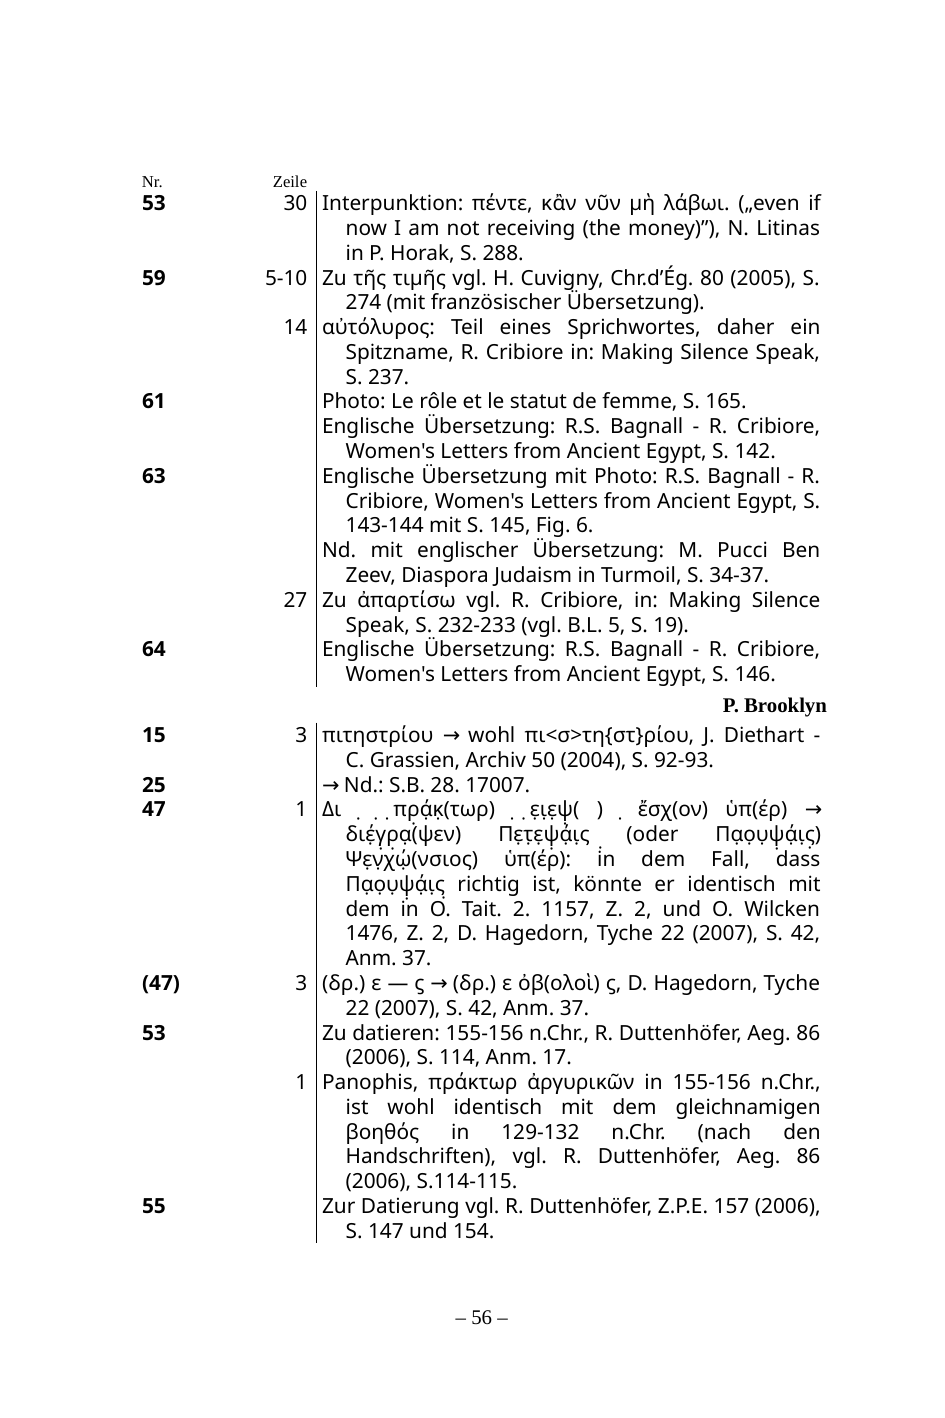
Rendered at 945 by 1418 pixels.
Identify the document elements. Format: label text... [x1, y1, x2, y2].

table_cell 53 [136, 191, 224, 265]
table_cell [136, 414, 316, 463]
table_cell Englische Übersetzung mit Photo: R.S. Bagnall - R. Cribiore, Women's Letters from Ancient Egypt, S. 143-144 mit S. 145, Fig. 6. [317, 464, 827, 538]
table_cell 27 [224, 588, 316, 637]
table_cell 25 [136, 772, 316, 797]
table_cell 47 [136, 797, 224, 971]
table_cell Englische Übersetzung: R.S. Bagnall - R. Cribiore, Women's Letters from Ancient Egypt, S. 146. [317, 637, 827, 687]
table_cell 3 [224, 971, 316, 1020]
table_cell 64 [136, 637, 316, 687]
table_cell 63 [136, 464, 316, 538]
table_cell (47) [136, 971, 224, 1020]
table_header 3 [224, 723, 316, 772]
table_cell [136, 588, 224, 637]
table_cell [136, 315, 224, 389]
table_cell Panophis, πράκτωρ ἀργυρικῶν in 155-156 n.Chr., ist wohl identisch mit dem gleichnamigen βοηθός in 129-132 n.Chr. (nach den Handschriften), vgl. R. Duttenhöfer, Aeg. 86 (2006), S.114-115. [317, 1070, 827, 1194]
table_cell 55 [136, 1194, 316, 1243]
table_cell 1 [224, 1070, 316, 1194]
table_cell Δι ̣ ̣ ̣πρ̣ά̣κ̣(τωρ) ̣ ̣ε̣ι̣ε̣ψ̣( ) ̣ ἔσχ(ον) ὑπ(έρ) → διέ̣γ̣ρ̣α̣(ψεν) Πε̣τ̣ε̣ψ̣ά̣ι̣ς̣ (oder Πα̣ο̣υ̣ψ̣ά̣ι̣ς̣) Ψε̣ν̣χώ̣(νσιος) ὑπ(έρ): in dem Fall, dass Πα̣ο̣υ̣ψ̣ά̣ι̣ς̣ richtig ist, könnte er identisch mit dem in O. Tait. 2. 1157, Z. 2, und O. Wilcken 1476, Z. 2, D. Hagedorn, Tyche 22 (2007), S. 42, Anm. 37. [317, 797, 827, 971]
table_cell αὐτόλυρος: Teil eines Sprichwortes, daher ein Spitzname, R. Cribiore in: Making Silence Speak, S. 237. [317, 315, 827, 389]
table_cell 59 [136, 265, 224, 315]
table_cell Zur Datierung vgl. R. Duttenhöfer, Z.P.E. 157 (2006), S. 147 und 154. [317, 1194, 827, 1243]
table_cell Nd. mit englischer Übersetzung: M. Pucci Ben Zeev, Diaspora Judaism in Turmoil, S. 34-37. [317, 538, 827, 587]
table_cell 61 [136, 389, 316, 414]
table_cell 53 [136, 1020, 316, 1070]
table_cell Englische Übersetzung: R.S. Bagnall - R. Cribiore, Women's Letters from Ancient Egypt, S. 142. [317, 414, 827, 463]
table_cell 30 [224, 191, 316, 265]
table_cell Photo: Le rôle et le statut de femme, S. 165. [317, 389, 827, 414]
table_cell Zu ἀπαρτίσω vgl. R. Cribiore, in: Making Silence Speak, S. 232-233 (vgl. B.L. 5, S. 19). [317, 588, 827, 637]
table_cell 1 [224, 797, 316, 971]
subtitle P. Brooklyn [136, 693, 827, 717]
table_cell 14 [224, 315, 316, 389]
table_cell [136, 1070, 224, 1194]
table_cell Zu τῆς τιμῆς vgl. H. Cuvigny, Chr.d’Ég. 80 (2005), S. 274 (mit französischer Übersetzung). [317, 265, 827, 315]
table_header πιτηστρίου → wohl πι<σ>τη{στ}ρίου, J. Diethart - C. Grassien, Archiv 50 (2004), S. 92-93. [317, 723, 827, 772]
table_cell [136, 538, 316, 587]
table_cell Zu datieren: 155-156 n.Chr., R. Duttenhöfer, Aeg. 86 (2006), S. 114, Anm. 17. [317, 1020, 827, 1070]
table_cell (δρ.) ε — ϛ → (δρ.) ε ὀβ(ολοὶ) ϛ, D. Hagedorn, Tyche 22 (2007), S. 42, Anm. 37. [317, 971, 827, 1020]
table_cell Interpunktion: πέντε, κἂν νῦν μὴ λάβωι. („even if now I am not receiving (the money)”), N. Litinas in P. Horak, S. 288. [317, 191, 827, 265]
table_header 15 [136, 723, 224, 772]
table_cell 5-10 [224, 265, 316, 315]
table_cell → Nd.: S.B. 28. 17007. [317, 772, 827, 797]
